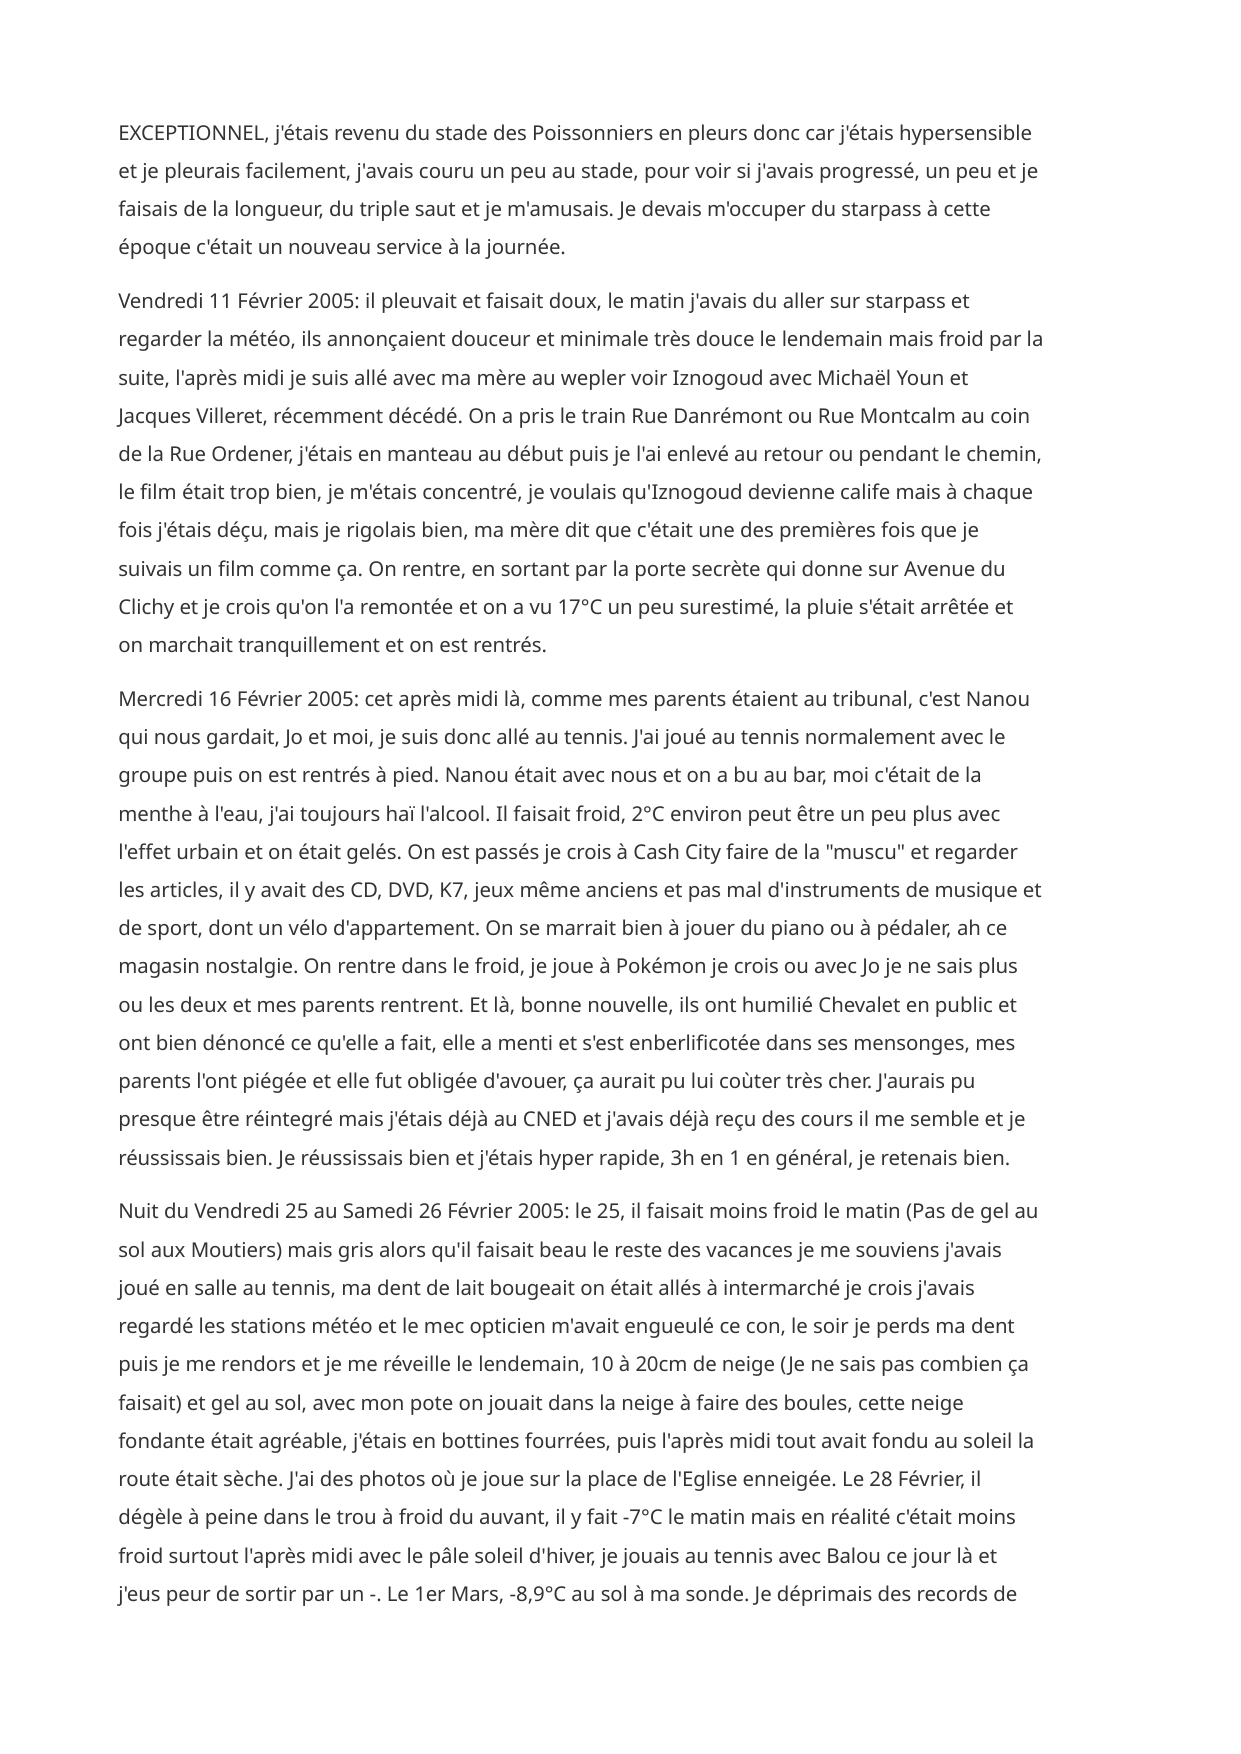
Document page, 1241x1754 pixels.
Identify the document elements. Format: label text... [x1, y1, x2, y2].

list Nuit du Vendredi 25 au Samedi 26 Février 2005: le 25, il faisait moins froid le matin (Pas de gel au sol aux Moutiers) mais gris alors qu'il faisait beau le reste des vacances je me souviens j'avais joué en salle au tennis, ma dent de lait bougeait on était allés à intermarché je crois j'avais regardé les stations météo et le mec opticien m'avait engueulé ce con, le soir je perds ma dent puis je me rendors et je me réveille le lendemain, 10 à 20cm de neige (Je ne sais pas combien ça faisait) et gel au sol, avec mon pote on jouait dans la neige à faire des boules, cette neige fondante était agréable, j'étais en bottines fourrées, puis l'après midi tout avait fondu au soleil la route était sèche. J'ai des photos où je joue sur la place de l'Eglise enneigée. Le 28 Février, il dégèle à peine dans le trou à froid du auvant, il y fait -7°C le matin mais en réalité c'était moins froid surtout l'après midi avec le pâle soleil d'hiver, je jouais au tennis avec Balou ce jour là et j'eus peur de sortir par un -. Le 1er Mars, -8,9°C au sol à ma sonde. Je déprimais des records de [118, 1197, 1044, 1607]
list Vendredi 11 Février 2005: il pleuvait et faisait doux, le matin j'avais du aller sur starpass et regarder la météo, ils annonçaient douceur et minimale très douce le lendemain mais froid par la suite, l'après midi je suis allé avec ma mère au wepler voir Iznogoud avec Michaël Youn et Jacques Villeret, récemment décédé. On a pris le train Rue Danrémont ou Rue Montcalm au coin de la Rue Ordener, j'étais en manteau au début puis je l'ai enlevé au retour ou pendant le chemin, le film était trop bien, je m'étais concentré, je voulais qu'Iznogoud devienne calife mais à chaque fois j'étais déçu, mais je rigolais bien, ma mère dit que c'était une des premières fois que je suivais un film comme ça. On rentre, en sortant par la porte secrète qui donne sur Avenue du Clichy et je crois qu'on l'a remontée et on a vu 17°C un peu surestimé, la pluie s'était arrêtée et on marchait tranquillement et on est rentrés. [118, 287, 1044, 658]
list EXCEPTIONNEL, j'étais revenu du stade des Poissonniers en pleurs donc car j'étais hypersensible et je pleurais facilement, j'avais couru un peu au stade, pour voir si j'avais progressé, un peu et je faisais de la longueur, du triple saut et je m'amusais. Je devais m'occuper du starpass à cette époque c'était un nouveau service à la journée. [118, 118, 1044, 261]
list Mercredi 16 Février 2005: cet après midi là, comme mes parents étaient au tribunal, c'est Nanou qui nous gardait, Jo et moi, je suis donc allé au tennis. J'ai joué au tennis normalement avec le groupe puis on est rentrés à pied. Nanou était avec nous et on a bu au bar, moi c'était de la menthe à l'eau, j'ai toujours haï l'alcool. Il faisait froid, 2°C environ peut être un peu plus avec l'effet urbain et on était gelés. On est passés je crois à Cash City faire de la "muscu" et regarder les articles, il y avait des CD, DVD, K7, jeux même anciens et pas mal d'instruments de musique et de sport, dont un vélo d'appartement. On se marrait bien à jouer du piano ou à pédaler, ah ce magasin nostalgie. On rentre dans le froid, je joue à Pokémon je crois ou avec Jo je ne sais plus ou les deux et mes parents rentrent. Et là, bonne nouvelle, ils ont humilié Chevalet en public et ont bien dénoncé ce qu'elle a fait, elle a menti et s'est enberlificotée dans ses mensonges, mes parents l'ont piégée et elle fut obligée d'avouer, ça aurait pu lui coùter très cher. J'aurais pu presque être réintegré mais j'étais déjà au CNED et j'avais déjà reçu des cours il me semble et je réussissais bien. Je réussissais bien et j'étais hyper rapide, 3h en 1 en général, je retenais bien. [118, 684, 1044, 1171]
